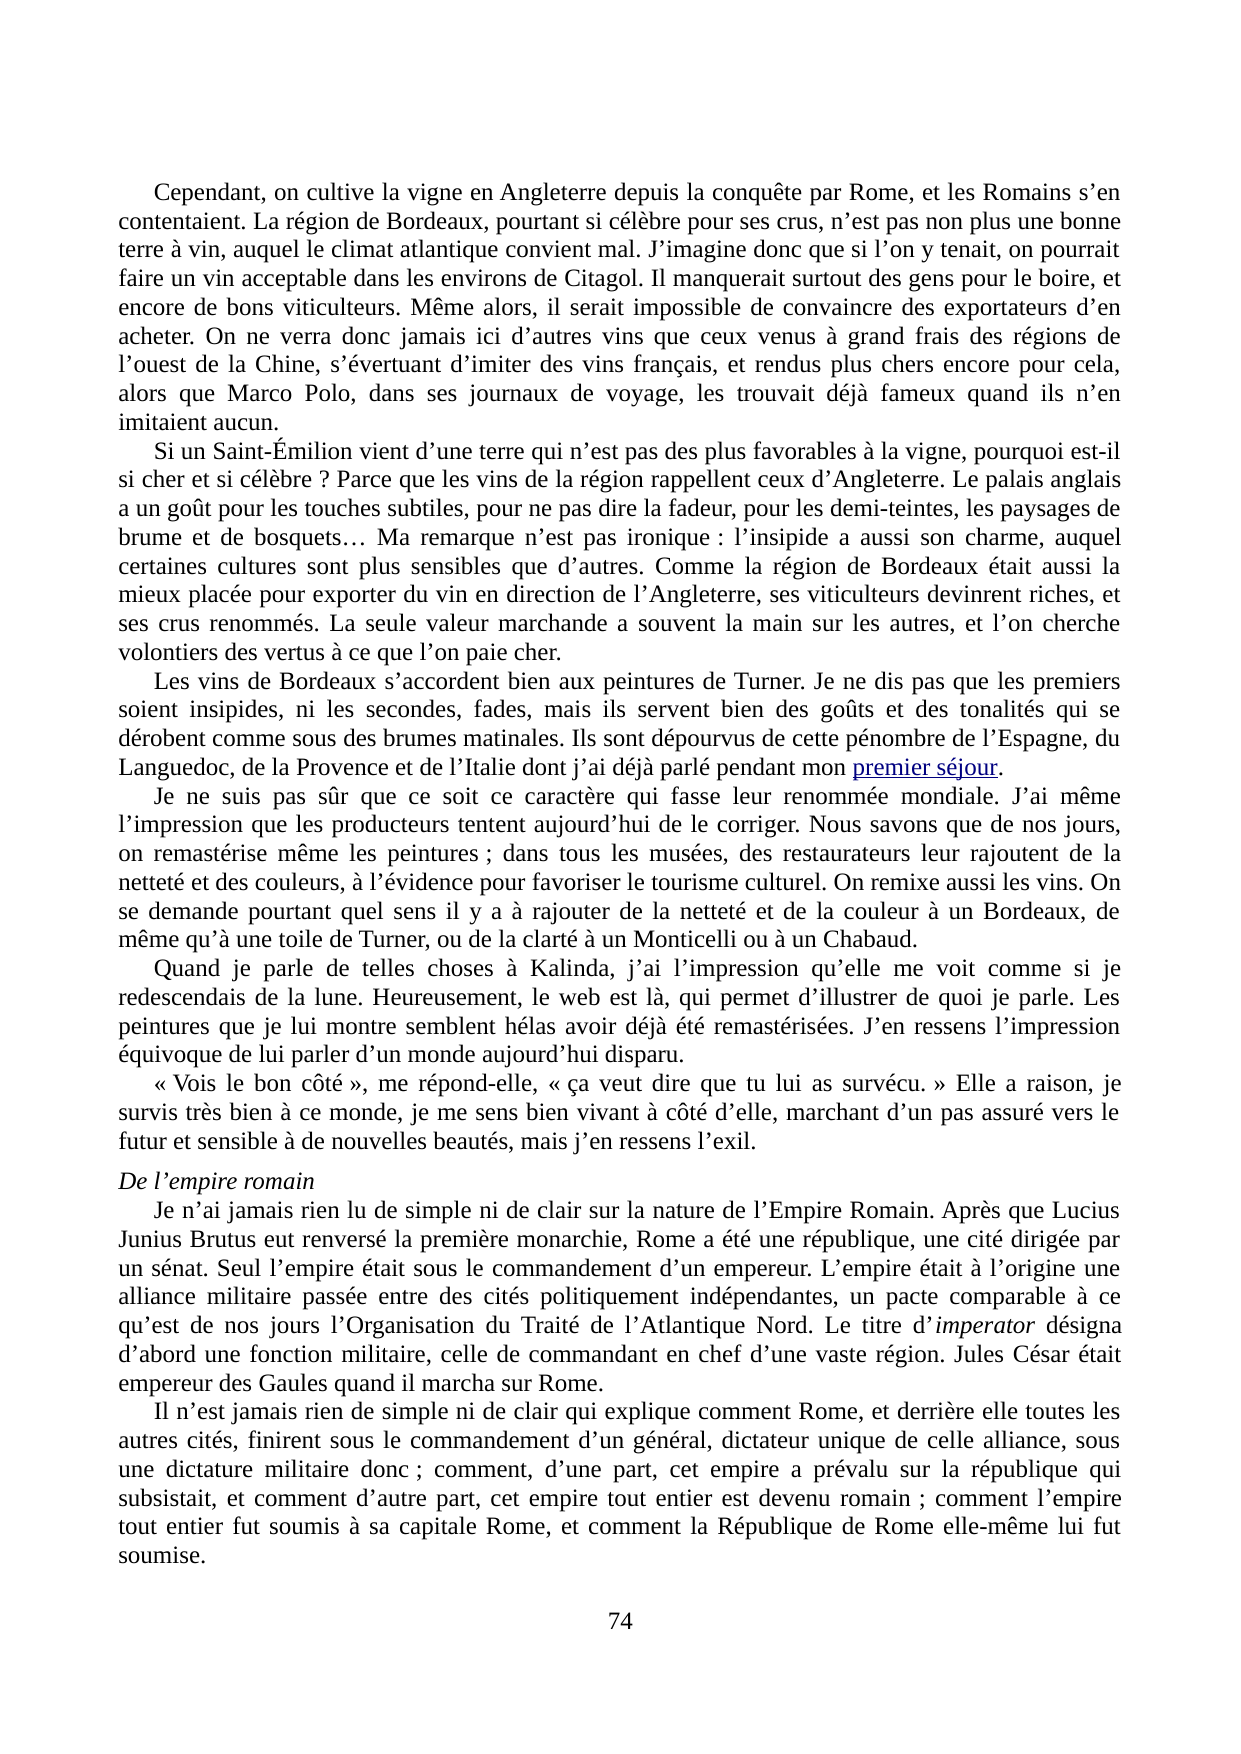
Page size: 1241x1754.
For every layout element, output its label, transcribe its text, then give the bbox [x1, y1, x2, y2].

text Je ne suis pas sûr que ce soit ce caractère qui fasse leur renommée mondiale. J’ai même l’impression que les producteurs tentent aujourd’hui de le corriger. Nous savons que de nos jours, on remastérise même les peintures ; dans tous les musées, des restaurateurs leur rajoutent de la netteté et des couleurs, à l’évidence pour favoriser le tourisme culturel. On remixe aussi les vins. On se demande pourtant quel sens il y a à rajouter de la netteté et de la couleur à un Bordeaux, de même qu’à une toile de Turner, ou de la clarté à un Monticelli ou à un Chabaud. [118, 781, 1122, 953]
text Si un Saint-Émilion vient d’une terre qui n’est pas des plus favorables à la vigne, pourquoi est-il si cher et si célèbre ? Parce que les vins de la région rappellent ceux d’Angleterre. Le palais anglais a un goût pour les touches subtiles, pour ne pas dire la fadeur, pour les demi-teintes, les paysages de brume et de bosquets… Ma remarque n’est pas ironique : l’insipide a aussi son charme, auquel certaines cultures sont plus sensibles que d’autres. Comme la région de Bordeaux était aussi la mieux placée pour exporter du vin en direction de l’Angleterre, ses viticulteurs devinrent riches, et ses crus renommés. La seule valeur marchande a souvent la main sur les autres, et l’on cherche volontiers des vertus à ce que l’on paie cher. [118, 436, 1122, 666]
text Il n’est jamais rien de simple ni de clair qui explique comment Rome, et derrière elle toutes les autres cités, finirent sous le commandement d’un général, dictateur unique de celle alliance, sous une dictature militaire donc ; comment, d’une part, cet empire a prévalu sur la république qui subsistait, et comment d’autre part, cet empire tout entier est devenu romain ; comment l’empire tout entier fut soumis à sa capitale Rome, et comment la République de Rome elle-même lui fut soumise. [118, 1396, 1122, 1569]
text Les vins de Bordeaux s’accordent bien aux peintures de Turner. Je ne dis pas que les premiers soient insipides, ni les secondes, fades, mais ils servent bien des goûts et des tonalités qui se dérobent comme sous des brumes matinales. Ils sont dépourvus de cette pénombre de l’Espagne, du Languedoc, de la Provence et de l’Italie dont j’ai déjà parlé pendant mon premier séjour. [118, 666, 1122, 781]
text Cependant, on cultive la vigne en Angleterre depuis la conquête par Rome, et les Romains s’en contentaient. La région de Bordeaux, pourtant si célèbre pour ses crus, n’est pas non plus une bonne terre à vin, auquel le climat atlantique convient mal. J’imagine donc que si l’on y tenait, on pourrait faire un vin acceptable dans les environs de Citagol. Il manquerait surtout des gens pour le boire, et encore de bons viticulteurs. Même alors, il serait impossible de convaincre des exportateurs d’en acheter. On ne verra donc jamais ici d’autres vins que ceux venus à grand frais des régions de l’ouest de la Chine, s’évertuant d’imiter des vins français, et rendus plus chers encore pour cela, alors que Marco Polo, dans ses journaux de voyage, les trouvait déjà fameux quand ils n’en imitaient aucun. [118, 177, 1122, 436]
subtitle De l’empire romain [118, 1166, 1122, 1195]
text « Vois le bon côté », me répond-elle, « ça veut dire que tu lui as survécu. » Elle a raison, je survis très bien à ce monde, je me sens bien vivant à côté d’elle, marchant d’un pas assuré vers le futur et sensible à de nouvelles beautés, mais j’en ressens l’exil. [118, 1068, 1122, 1154]
text Je n’ai jamais rien lu de simple ni de clair sur la nature de l’Empire Romain. Après que Lucius Junius Brutus eut renversé la première monarchie, Rome a été une république, une cité dirigée par un sénat. Seul l’empire était sous le commandement d’un empereur. L’empire était à l’origine une alliance militaire passée entre des cités politiquement indépendantes, un pacte comparable à ce qu’est de nos jours l’Organisation du Traité de l’Atlantique Nord. Le titre d’imperator désigna d’abord une fonction militaire, celle de commandant en chef d’une vaste région. Jules César était empereur des Gaules quand il marcha sur Rome. [118, 1195, 1122, 1396]
text Quand je parle de telles choses à Kalinda, j’ai l’impression qu’elle me voit comme si je redescendais de la lune. Heureusement, le web est là, qui permet d’illustrer de quoi je parle. Les peintures que je lui montre semblent hélas avoir déjà été remastérisées. J’en ressens l’impression équivoque de lui parler d’un monde aujourd’hui disparu. [118, 953, 1122, 1068]
